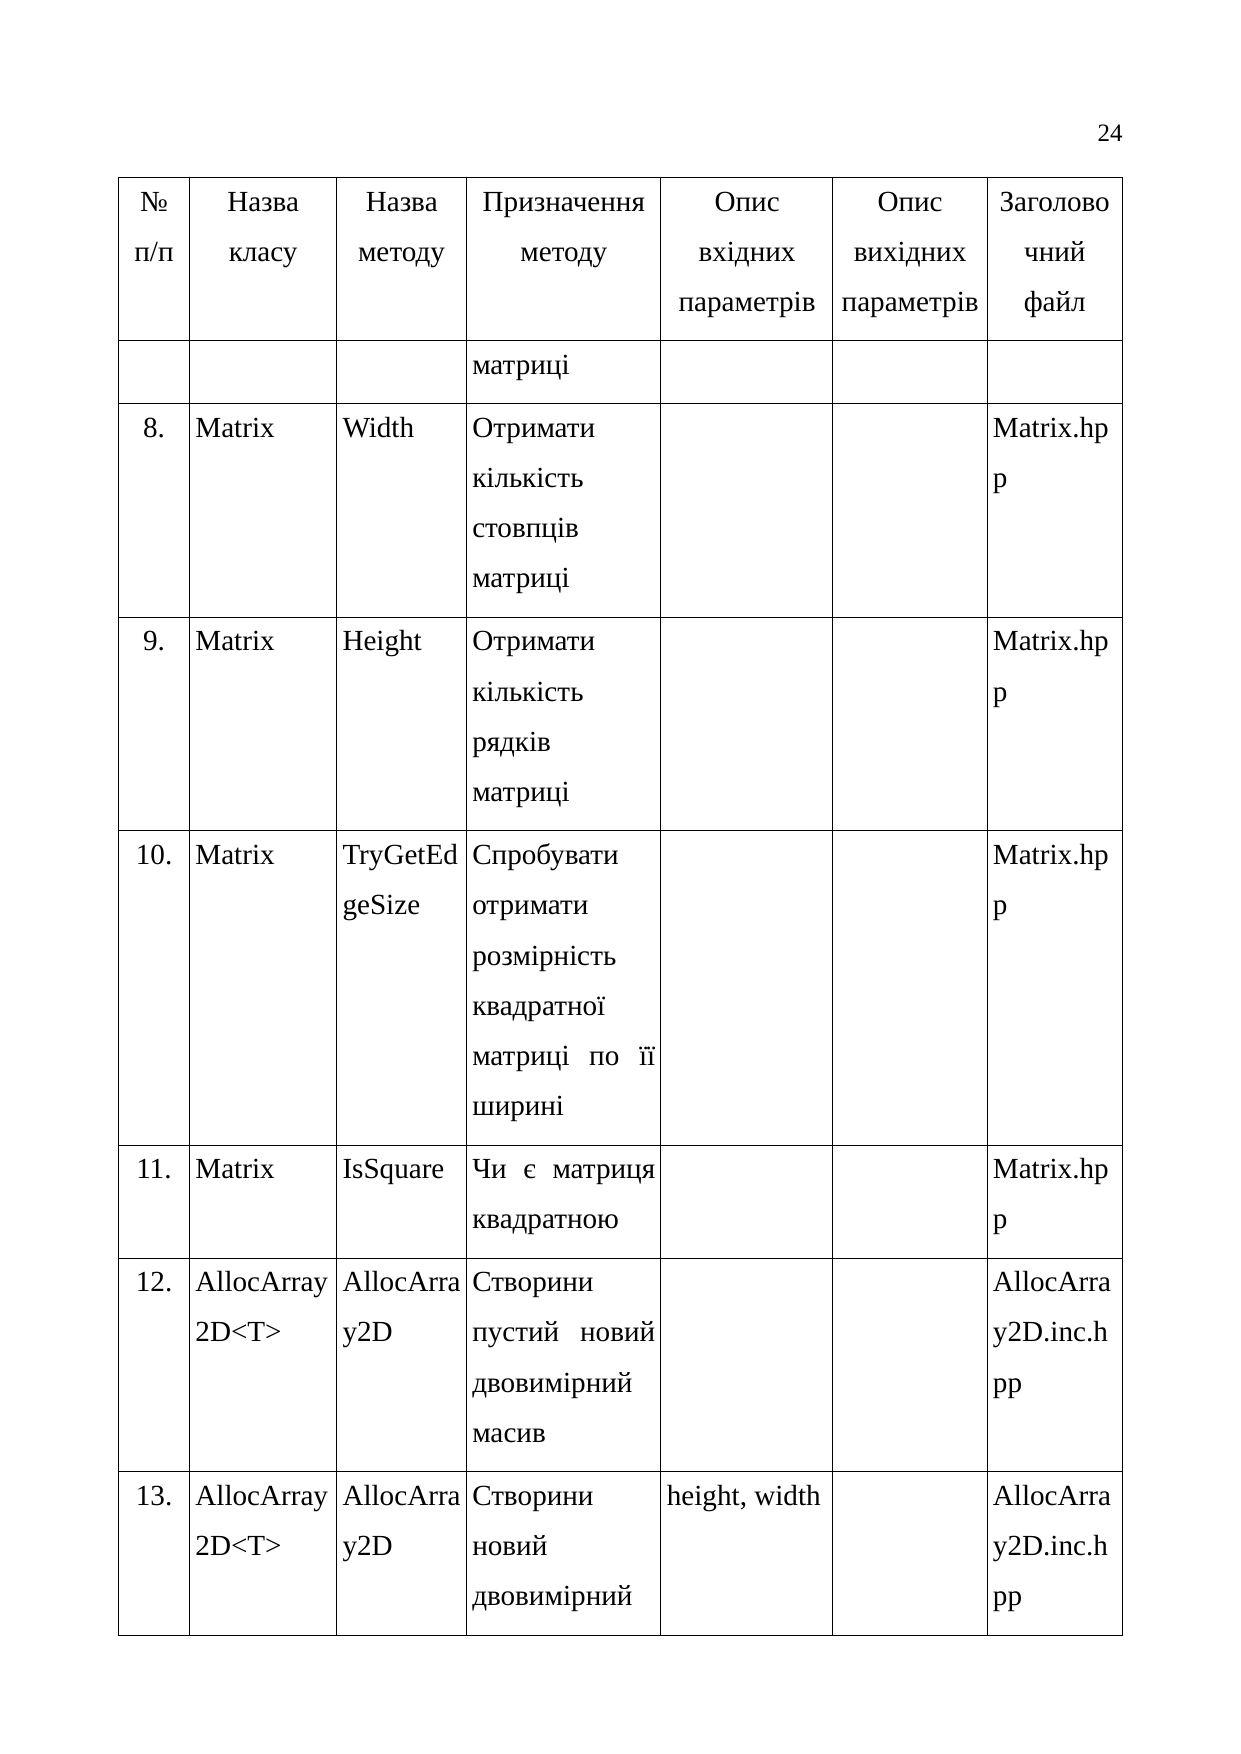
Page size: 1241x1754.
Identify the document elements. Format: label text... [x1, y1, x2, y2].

table_cell [661, 341, 832, 403]
table_header Призначення методу [467, 178, 660, 340]
table_cell [661, 618, 832, 830]
table_cell [833, 831, 987, 1144]
table_cell Matrix.hpp [988, 404, 1122, 617]
table_header Заголовочний файл [988, 178, 1122, 340]
table_cell 11. [119, 1146, 189, 1257]
table_cell [833, 404, 987, 617]
table_cell Matrix [190, 404, 336, 617]
table_cell [833, 618, 987, 830]
table_cell 10. [119, 831, 189, 1144]
table_cell AllocArray2D<T> [190, 1259, 336, 1471]
table_cell Height [337, 618, 466, 830]
table_cell [119, 341, 189, 403]
table_cell Matrix [190, 831, 336, 1144]
table_cell Отримати кількість рядків матриці [467, 618, 660, 830]
table_cell [661, 1259, 832, 1471]
table_cell [661, 404, 832, 617]
table_cell [833, 1472, 987, 1634]
table_cell 9. [119, 618, 189, 830]
table_cell TryGetEdgeSize [337, 831, 466, 1144]
table_cell [661, 831, 832, 1144]
table_cell Matrix.hpp [988, 1146, 1122, 1257]
table_cell height, width [661, 1472, 832, 1634]
table_cell Matrix [190, 1146, 336, 1257]
table_cell Отримати кількість стовпців матриці [467, 404, 660, 617]
table_cell Matrix [190, 618, 336, 830]
table_cell AllocArray2D<T> [190, 1472, 336, 1634]
table_cell [833, 1259, 987, 1471]
table_cell [833, 1146, 987, 1257]
table_cell [833, 341, 987, 403]
table_cell [337, 341, 466, 403]
table_cell Створини новий двовимірний [467, 1472, 660, 1634]
table_cell Width [337, 404, 466, 617]
table_cell [661, 1146, 832, 1257]
table_cell Створини пустий новий двовимірний масив [467, 1259, 660, 1471]
table_cell AllocArray2D [337, 1259, 466, 1471]
table_cell Matrix.hpp [988, 618, 1122, 830]
table_cell 13. [119, 1472, 189, 1634]
table_cell 12. [119, 1259, 189, 1471]
table_header № п/п [119, 178, 189, 340]
table_cell Чи є матриця квадратною [467, 1146, 660, 1257]
table_cell AllocArray2D.inc.hpp [988, 1259, 1122, 1471]
table_header Опис вихідних параметрів [833, 178, 987, 340]
table_header Назва класу [190, 178, 336, 340]
table_cell AllocArray2D [337, 1472, 466, 1634]
table_header Назва методу [337, 178, 466, 340]
table_cell матриці [467, 341, 660, 403]
table_cell [988, 341, 1122, 403]
table_header Опис вхідних параметрів [661, 178, 832, 340]
table_cell 8. [119, 404, 189, 617]
table_cell [190, 341, 336, 403]
table_cell IsSquare [337, 1146, 466, 1257]
table_cell Спробувати отримати розмірність квадратної матриці по її ширині [467, 831, 660, 1144]
table_cell Matrix.hpp [988, 831, 1122, 1144]
table_cell AllocArray2D.inc.hpp [988, 1472, 1122, 1634]
